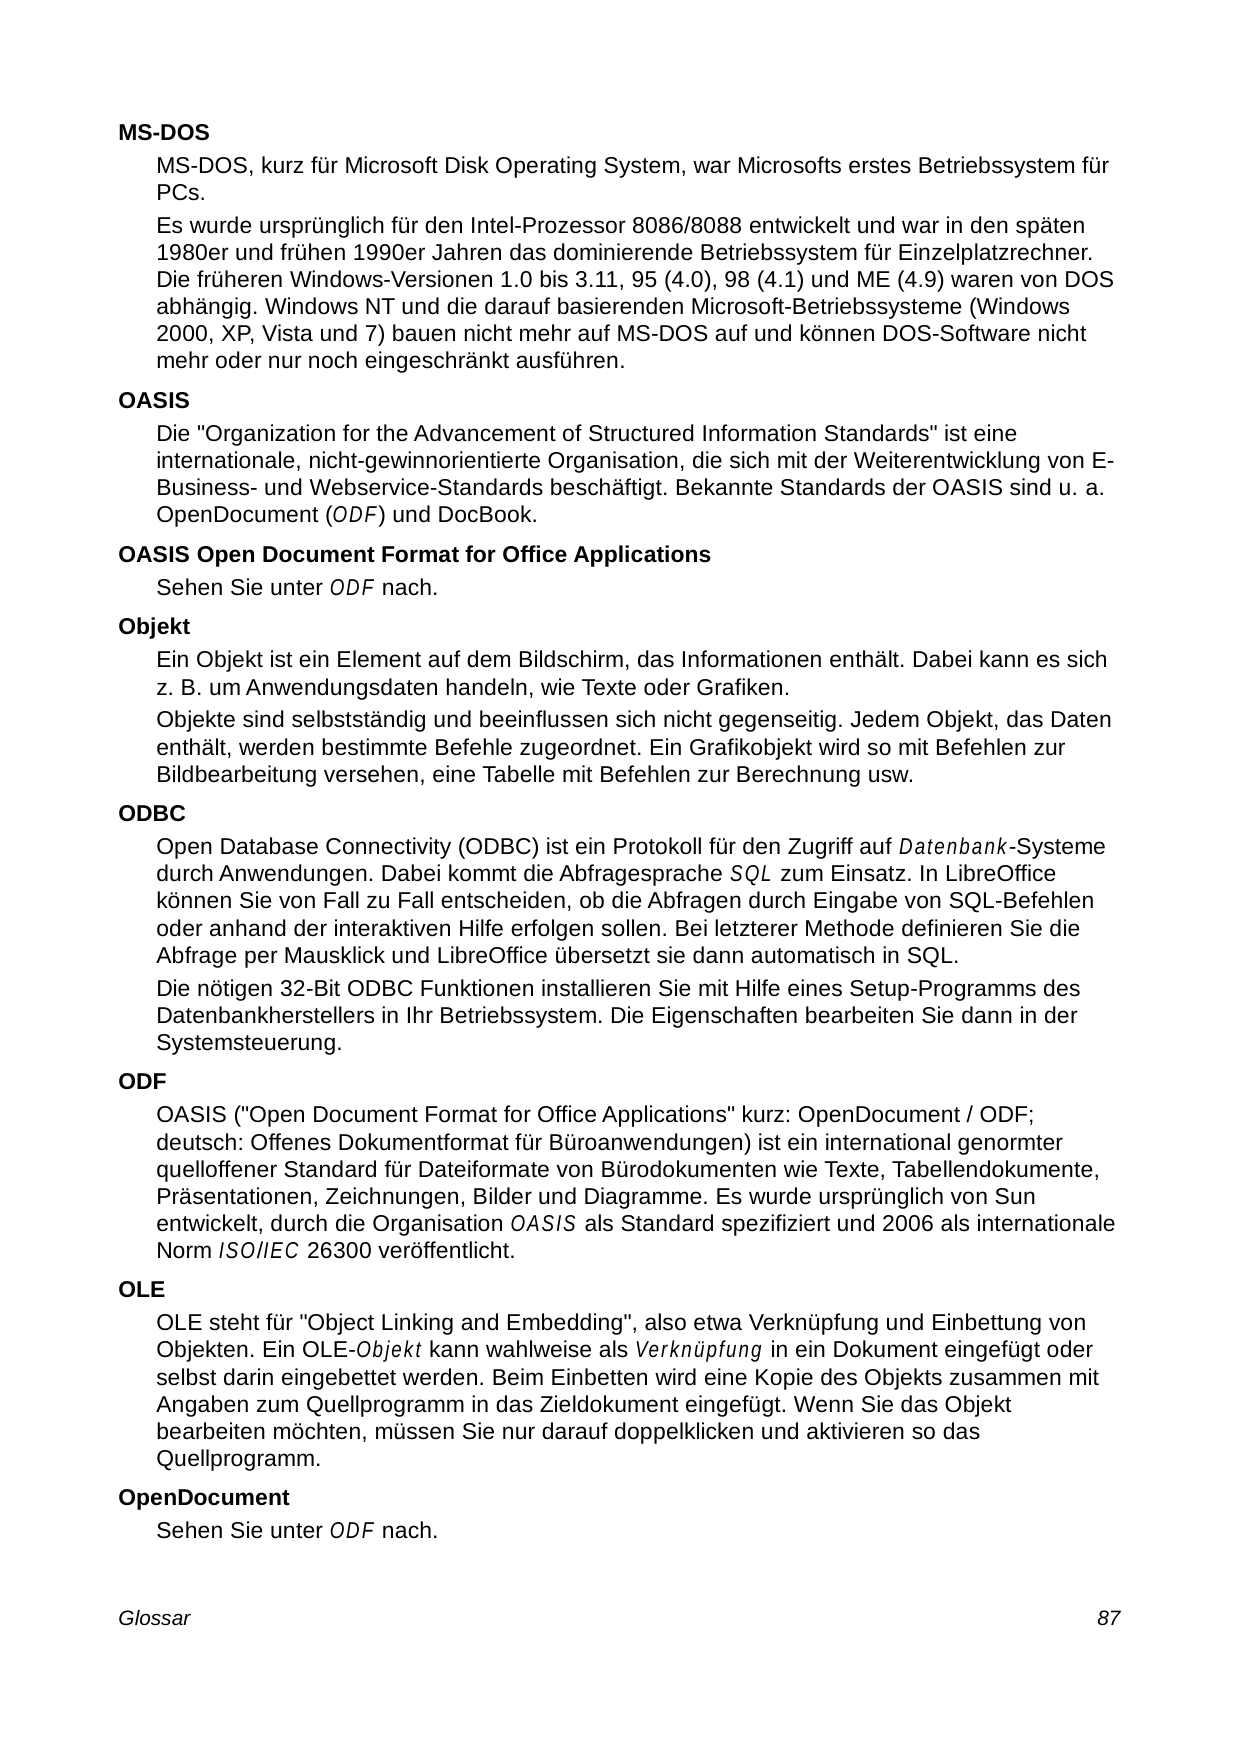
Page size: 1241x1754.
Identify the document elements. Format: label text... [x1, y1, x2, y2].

list MS-DOS [118, 118, 1122, 145]
text Open Database Connectivity (ODBC) ist ein Protokoll für den Zugriff auf Datenbank-Systeme durch Anwendungen. Dabei kommt die Abfragesprache SQL zum Einsatz. In LibreOffice können Sie von Fall zu Fall entscheiden, ob die Abfragen durch Eingabe von SQL-Befehlen oder anhand der interaktiven Hilfe erfolgen sollen. Bei letzterer Methode definieren Sie die Abfrage per Mausklick und LibreOffice übersetzt sie dann automatisch in SQL. [156, 833, 1122, 968]
text Ein Objekt ist ein Element auf dem Bildschirm, das Informationen enthält. Dabei kann es sich z. B. um Anwendungsdaten handeln, wie Texte oder Grafiken. [156, 646, 1122, 700]
text OLE steht für "Object Linking and Embedding", also etwa Verknüpfung und Einbettung von Objekten. Ein OLE-Objekt kann wahlweise als Verknüpfung in ein Dokument eingefügt oder selbst darin eingebettet werden. Beim Einbetten wird eine Kopie des Objekts zusammen mit Angaben zum Quellprogramm in das Zieldokument eingefügt. Wenn Sie das Objekt bearbeiten möchten, müssen Sie nur darauf doppelklicken und aktivieren so das Quellprogramm. [156, 1309, 1122, 1471]
list OASIS [118, 386, 1122, 413]
text Es wurde ursprünglich für den Intel-Prozessor 8086/8088 entwickelt und war in den späten 1980er und frühen 1990er Jahren das dominierende Betriebssystem für Einzelplatzrechner. Die früheren Windows-Versionen 1.0 bis 3.11, 95 (4.0), 98 (4.1) und ME (4.9) waren von DOS abhängig. Windows NT und die darauf basierenden Microsoft-Betriebssysteme (Windows 2000, XP, Vista und 7) bauen nicht mehr auf MS-DOS auf und können DOS-Software nicht mehr oder nur noch eingeschränkt ausführen. [156, 211, 1122, 374]
text Sehen Sie unter ODF nach. [156, 1517, 1122, 1544]
list Objekt [118, 613, 1122, 640]
list ODBC [118, 799, 1122, 827]
text MS-DOS, kurz für Microsoft Disk Operating System, war Microsofts erstes Betriebssystem für PCs. [156, 151, 1122, 205]
text Die "Organization for the Advancement of Structured Information Standards" ist eine internationale, nicht-gewinnorientierte Organisation, die sich mit der Weiterentwicklung von E-Business- und Webservice-Standards beschäftigt. Bekannte Standards der OASIS sind u. a. OpenDocument (ODF) und DocBook. [156, 419, 1122, 528]
list OLE [118, 1276, 1122, 1303]
list ODF [118, 1068, 1122, 1095]
text Objekte sind selbstständig und beeinflussen sich nicht gegenseitig. Jedem Objekt, das Daten enthält, werden bestimmte Befehle zugeordnet. Ein Grafikobjekt wird so mit Befehlen zur Bildbearbeitung versehen, eine Tabelle mit Befehlen zur Berechnung usw. [156, 706, 1122, 787]
list OASIS Open Document Format for Office Applications [118, 540, 1122, 567]
list OpenDocument [118, 1484, 1122, 1511]
text Sehen Sie unter ODF nach. [156, 573, 1122, 600]
text Die nötigen 32-Bit ODBC Funktionen installieren Sie mit Hilfe eines Setup-Programms des Datenbankherstellers in Ihr Betriebssystem. Die Eigenschaften bearbeiten Sie dann in der Systemsteuerung. [156, 974, 1122, 1055]
text OASIS ("Open Document Format for Office Applications" kurz: OpenDocument / ODF; deutsch: Offenes Dokumentformat für Büroanwendungen) ist ein international genormter quelloffener Standard für Dateiformate von Bürodokumenten wie Texte, Tabellendokumente, Präsentationen, Zeichnungen, Bilder und Diagramme. Es wurde ursprünglich von Sun entwickelt, durch die Organisation OASIS als Standard spezifiziert und 2006 als internationale Norm ISO/IEC 26300 veröffentlicht. [156, 1101, 1122, 1263]
